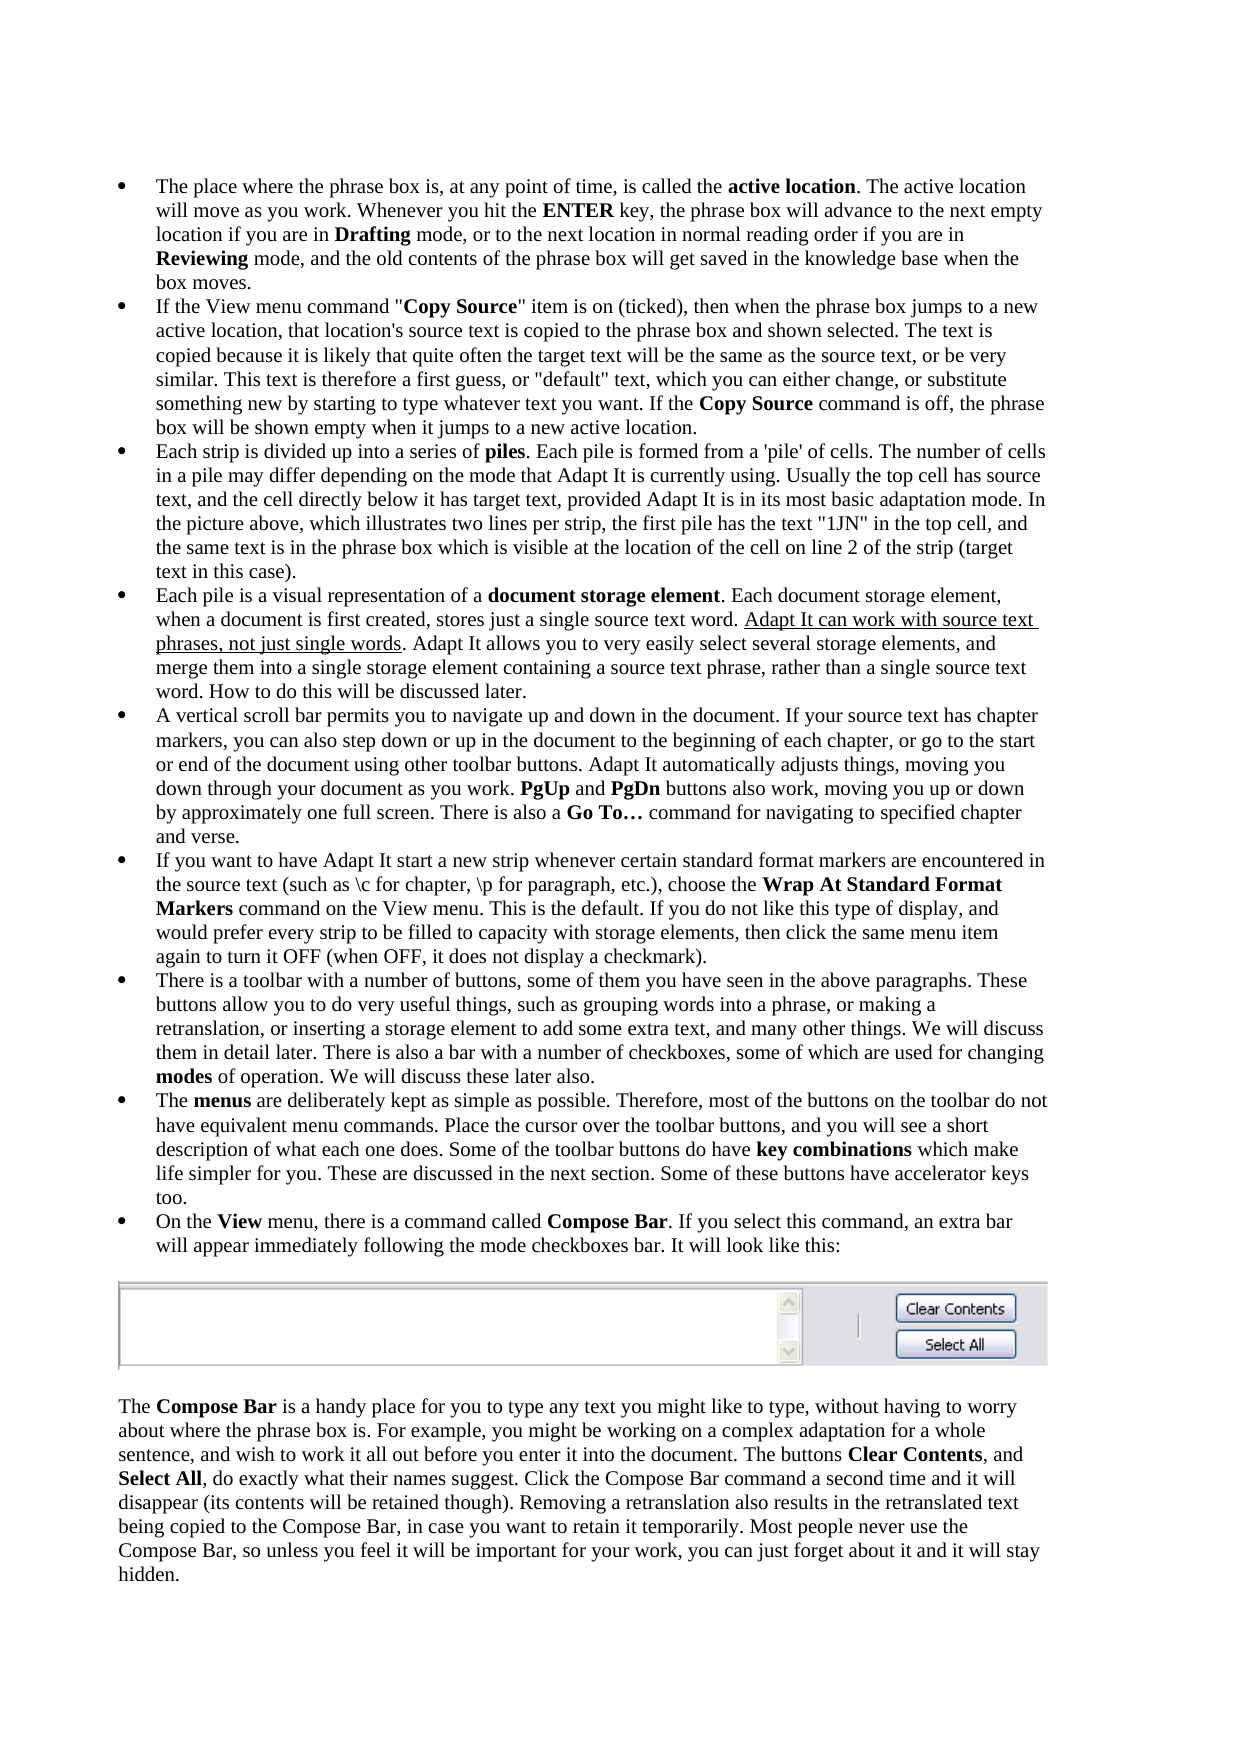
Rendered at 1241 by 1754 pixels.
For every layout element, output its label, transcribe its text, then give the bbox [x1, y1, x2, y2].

list If you want to have Adapt It start a new strip whenever certain standard format markers are encountered in the source text (such as \c for chapter, \p for paragraph, etc.), choose the Wrap At Standard Format Markers command on the View menu. This is the default. If you do not like this type of display, and would prefer every strip to be filled to capacity with storage elements, then click the same menu item again to turn it OFF (when OFF, it does not display a checkmark). [118, 848, 1048, 968]
list The menus are deliberately kept as simple as possible. Therefore, most of the buttons on the toolbar do not have equivalent menu commands. Place the cursor over the toolbar buttons, and you will see a short description of what each one does. Some of the toolbar buttons do have key combinations which make life simpler for you. These are discussed in the next section. Some of these buttons have accelerator keys too. [118, 1088, 1048, 1209]
list The place where the phrase box is, at any point of time, is called the active location. The active location will move as you work. Whenever you hit the ENTER key, the phrase box will advance to the next empty location if you are in Drafting mode, or to the next location in normal reading order if you are in Reviewing mode, and the old contents of the phrase box will get saved in the knowledge base when the box moves. [118, 174, 1048, 294]
list On the View menu, there is a command called Compose Bar. If you select this command, an extra bar will appear immediately following the mode checkboxes bar. It will look like this: [118, 1209, 1048, 1257]
list A vertical scroll bar permits you to navigate up and down in the document. If your source text has chapter markers, you can also step down or up in the document to the beginning of each chapter, or go to the start or end of the document using other toolbar buttons. Adapt It automatically adjusts things, moving you down through your document as you work. PgUp and PgDn buttons also work, moving you up or down by approximately one full screen. There is also a Go To… command for navigating to specified chapter and verse. [118, 703, 1048, 848]
list Each pile is a visual representation of a document storage element. Each document storage element, when a document is first created, stores just a single source text word. Adapt It can work with source text phrases, not just single words. Adapt It allows you to very easily select several storage elements, and merge them into a single storage element containing a source text phrase, rather than a single source text word. How to do this will be discussed later. [118, 583, 1048, 703]
text The Compose Bar is a handy place for you to type any text you might like to type, without having to worry about where the phrase box is. For example, you might be working on a complex adaptation for a whole sentence, and wish to work it all out before you enter it into the document. The buttons Clear Contents, and Select All, do exactly what their names suggest. Click the Compose Bar command a second time and it will disappear (its contents will be retained though). Removing a retranslation also results in the retranslated text being copied to the Compose Bar, in case you want to retain it temporarily. Most people never use the Compose Bar, so unless you feel it will be important for your work, you can just forget about it and it will stay hidden. [118, 1370, 1048, 1586]
list Each strip is divided up into a series of piles. Each pile is formed from a 'pile' of cells. The number of cells in a pile may differ depending on the mode that Adapt It is currently using. Usually the top cell has source text, and the cell directly below it has target text, provided Adapt It is in its most basic adaptation mode. In the picture above, which illustrates two lines per strip, the first pile has the text "1JN" in the top cell, and the same text is in the phrase box which is visible at the location of the cell on line 2 of the strip (target text in this case). [118, 439, 1048, 583]
list If the View menu command "Copy Source" item is on (ticked), then when the phrase box jumps to a new active location, that location's source text is copied to the phrase box and shown selected. The text is copied because it is likely that quite often the target text will be the same as the source text, or be very similar. This text is therefore a first guess, or "default" text, which you can either change, or substitute something new by starting to type whatever text you want. If the Copy Source command is off, the phrase box will be shown empty when it jumps to a new active location. [118, 294, 1048, 439]
picture [118, 1281, 1048, 1370]
list There is a toolbar with a number of buttons, some of them you have seen in the above paragraphs. These buttons allow you to do very useful things, such as grouping words into a phrase, or making a retranslation, or inserting a storage element to add some extra text, and many other things. We will discuss them in detail later. There is also a bar with a number of checkboxes, some of which are used for changing modes of operation. We will discuss these later also. [118, 968, 1048, 1088]
